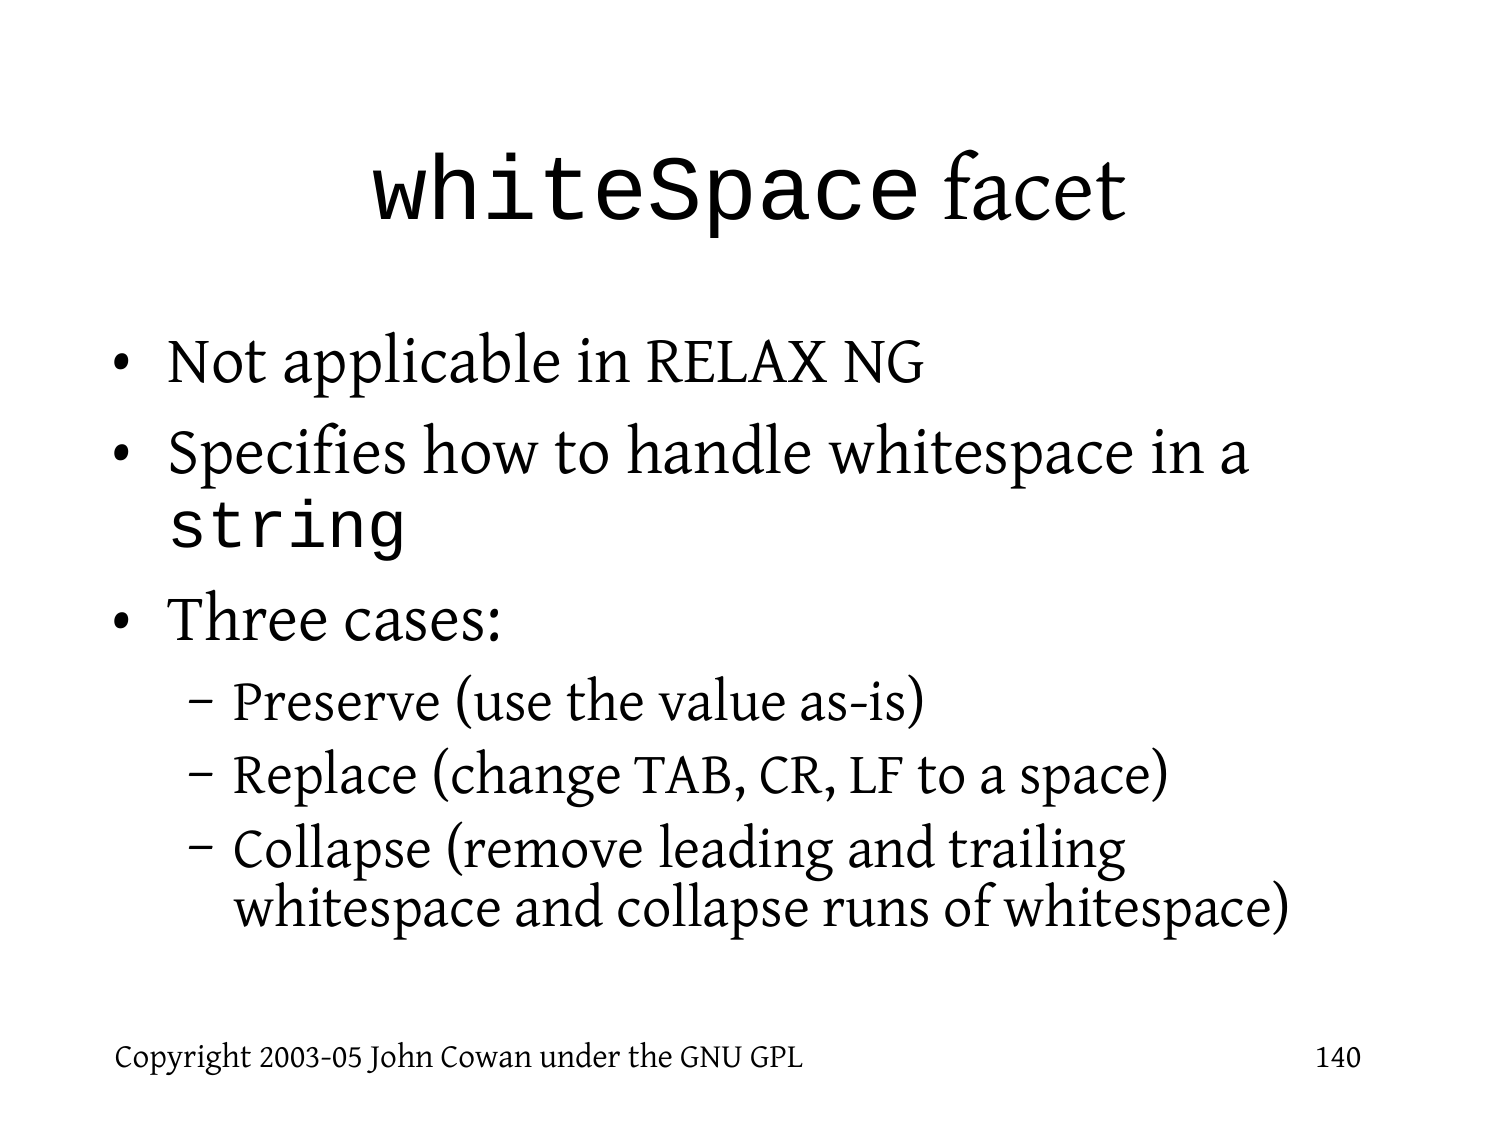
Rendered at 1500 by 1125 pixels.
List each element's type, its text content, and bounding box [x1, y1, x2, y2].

title whiteSpace facet [112, 62, 1387, 324]
list Not applicable in RELAX NG Specifies how to handle whitespace in a string Three cases: Preserve (use the value as-is) Replace (change TAB, CR, LF to a space) Collapse (remove leading and trailing whitespace and collapse runs of whitespace) [112, 324, 1387, 1000]
